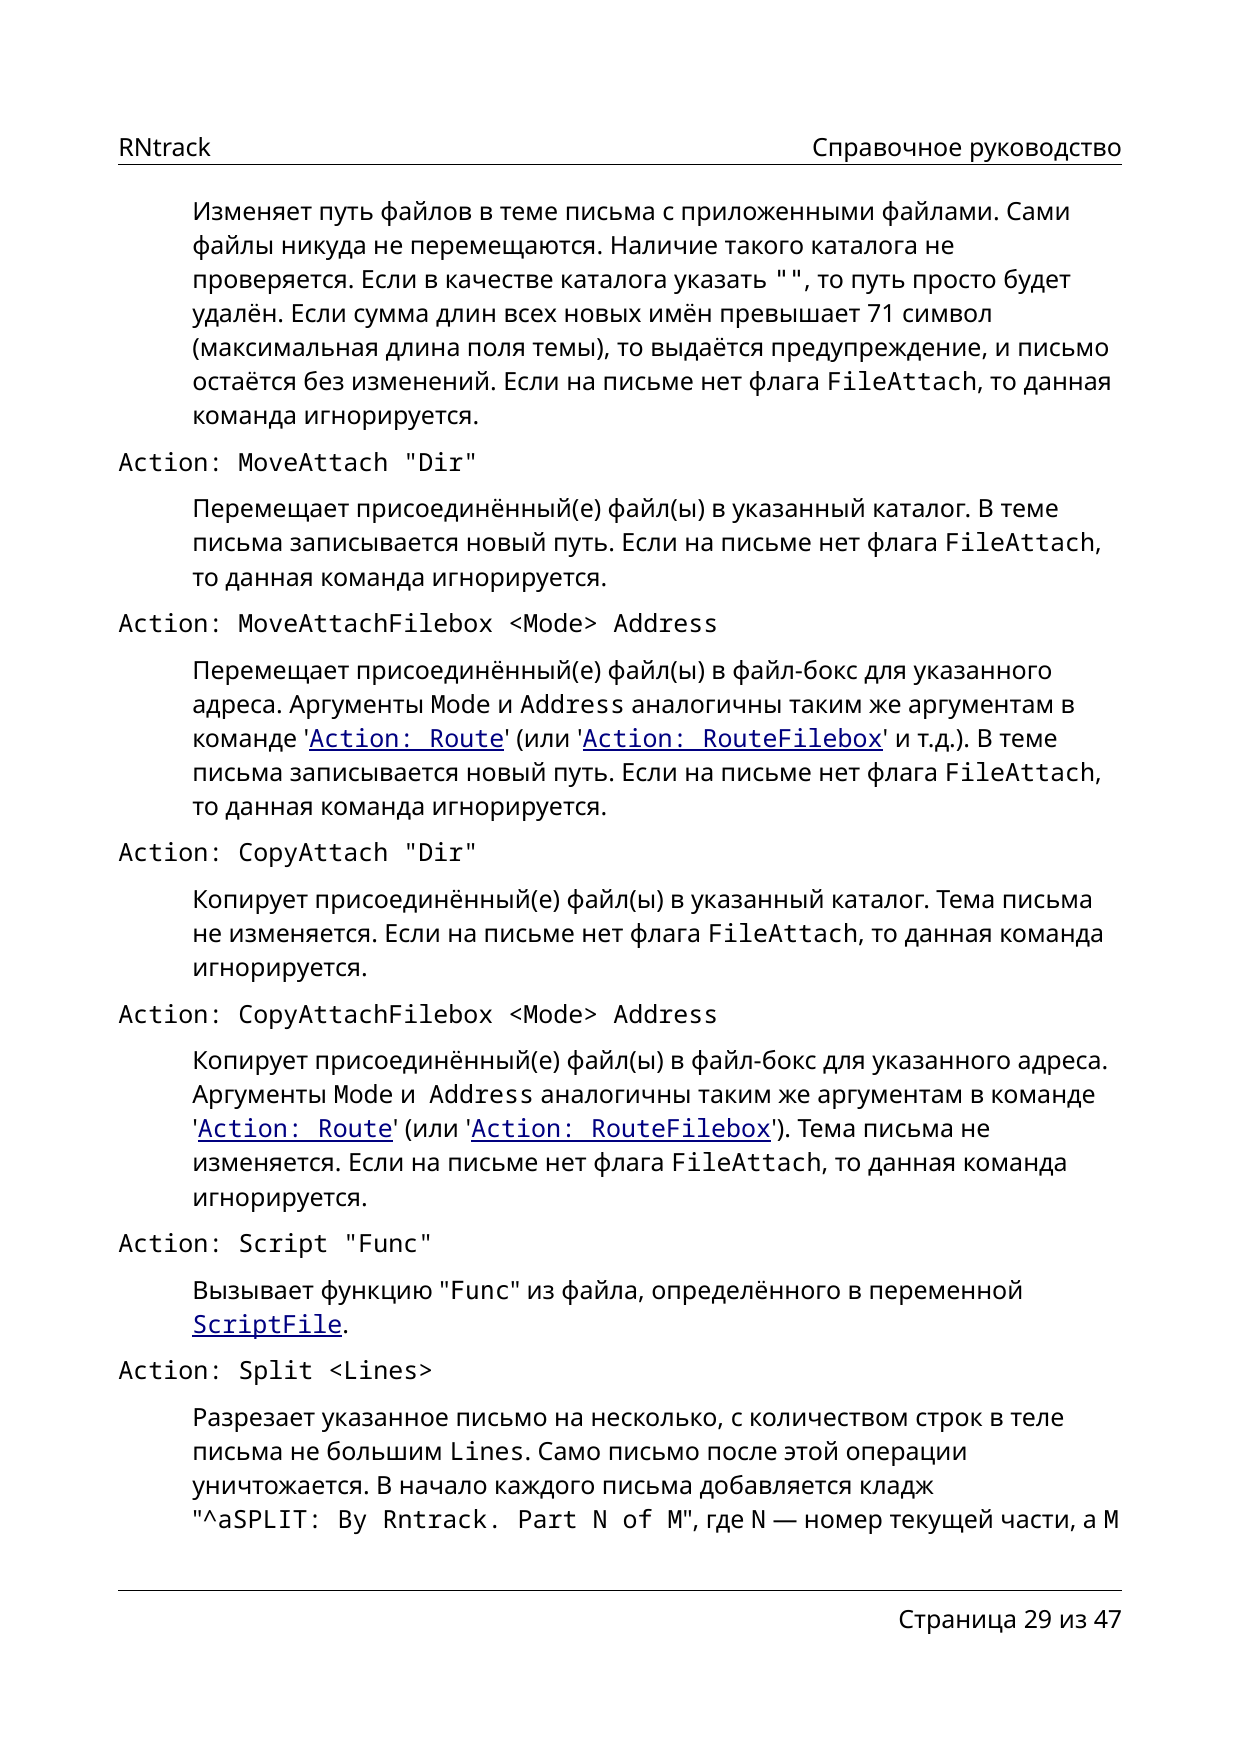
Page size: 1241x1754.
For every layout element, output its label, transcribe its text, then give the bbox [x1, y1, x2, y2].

text Копирует присоединённый(е) файл(ы) в файл-бокс для указанного адреса. Аргументы Mode и Address аналогичны таким же аргументам в команде 'Action: Route' (или 'Action: RouteFilebox'). Тема письма не изменяется. Если на письме нет флага FileAttach, то данная команда игнорируется. [192, 1043, 1122, 1213]
text Action: CopyAttach "Dir" [118, 835, 1122, 869]
text Action: MoveAttach "Dir" [118, 444, 1122, 478]
text Вызывает функцию "Func" из файла, определённого в переменной ScriptFile. [192, 1272, 1122, 1340]
text Разрезает указанное письмо на несколько, с количеством строк в теле письма не большим Lines. Само письмо после этой операции уничтожается. В начало каждого письма добавляется кладж "^aSPLIT: By Rntrack. Part N of M", где N — номер текущей части, а M [192, 1399, 1122, 1536]
text Перемещает присоединённый(е) файл(ы) в указанный каталог. В теме письма записывается новый путь. Если на письме нет флага FileAttach, то данная команда игнорируется. [192, 491, 1122, 593]
text Изменяет путь файлов в теме письма с приложенными файлами. Сами файлы никуда не перемещаются. Наличие такого каталога не проверяется. Если в качестве каталога указать "", то путь просто будет удалён. Если сумма длин всех новых имён превышает 71 символ (максимальная длина поля темы), то выдаётся предупреждение, и письмо остаётся без изменений. Если на письме нет флага FileAttach, то данная команда игнорируется. [192, 193, 1122, 432]
text Перемещает присоединённый(е) файл(ы) в файл-бокс для указанного адреса. Аргументы Mode и Address аналогичны таким же аргументам в команде 'Action: Route' (или 'Action: RouteFilebox' и т.д.). В теме письма записывается новый путь. Если на письме нет флага FileAttach, то данная команда игнорируется. [192, 652, 1122, 823]
text Копирует присоединённый(е) файл(ы) в указанный каталог. Тема письма не изменяется. Если на письме нет флага FileAttach, то данная команда игнорируется. [192, 882, 1122, 984]
text Action: Script "Func" [118, 1226, 1122, 1260]
text Action: MoveAttachFilebox <Mode> Address [118, 606, 1122, 640]
text Action: CopyAttachFilebox <Mode> Address [118, 996, 1122, 1030]
text Action: Split <Lines> [118, 1353, 1122, 1387]
